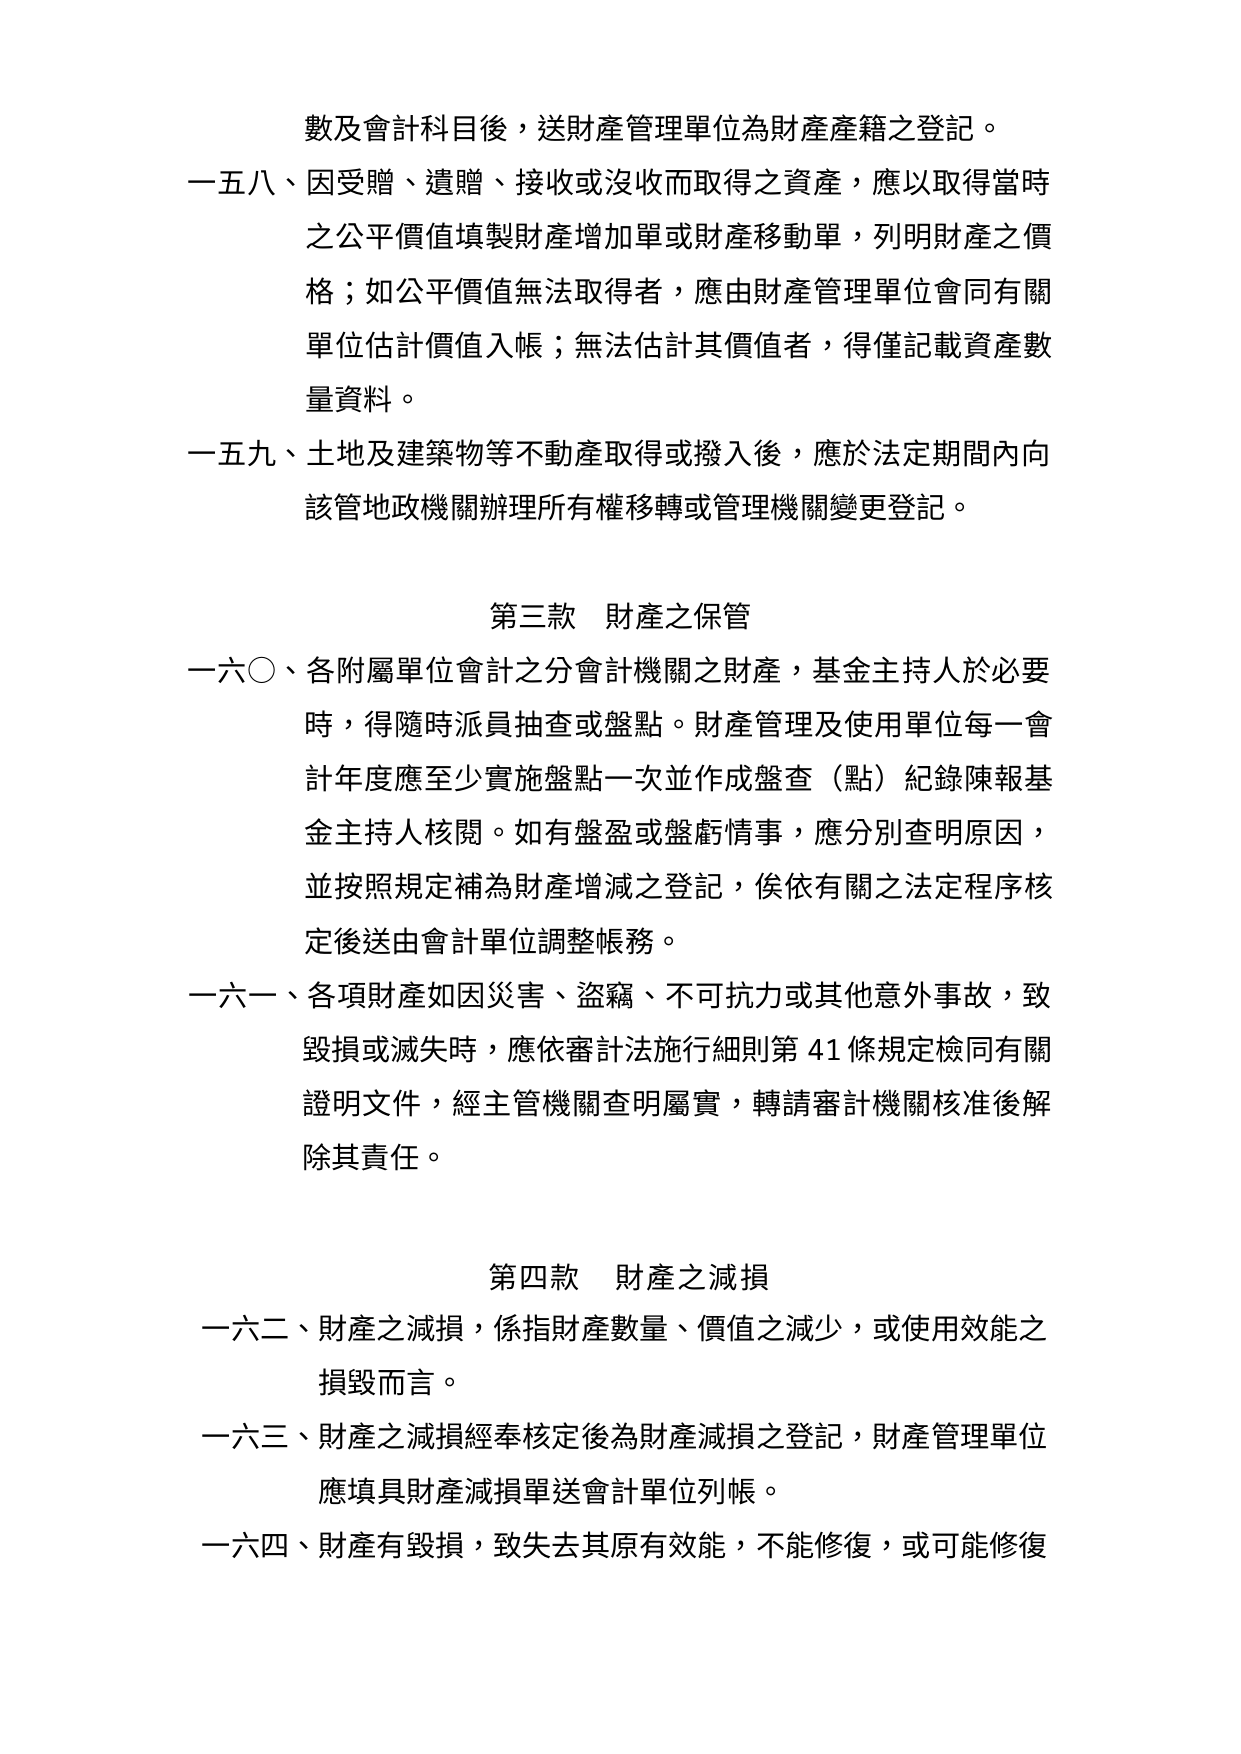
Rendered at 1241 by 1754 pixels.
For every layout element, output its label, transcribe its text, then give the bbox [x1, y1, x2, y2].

text 損毀而言。 [318, 1350, 1053, 1404]
text 一五八、因受贈、遺贈、接收或沒收而取得之資產，應以取得當時之公平價值填製財產增加單或財產移動單，列明財產之價格；如公平價值無法取得者，應由財產管理單位會同有關單位估計價值入帳；無法估計其價值者，得僅記載資產數量資料。 [187, 150, 1053, 421]
text 一五九、土地及建築物等不動產取得或撥入後，應於法定期間內向該管地政機關辦理所有權移轉或管理機關變更登記。 [187, 421, 1053, 529]
text 第四款 財產之減損 [187, 1234, 1053, 1296]
text 一六四、財產有毀損，致失去其原有效能，不能修復，或可能修復 [202, 1513, 1053, 1567]
text 一六○、各附屬單位會計之分會計機關之財產，基金主持人於必要時，得隨時派員抽查或盤點。財產管理及使用單位每一會計年度應至少實施盤點一次並作成盤查（點）紀錄陳報基金主持人核閱。如有盤盈或盤虧情事，應分別查明原因，並按照規定補為財產增減之登記，俟依有關之法定程序核定後送由會計單位調整帳務。 [187, 638, 1053, 963]
text 應填具財產減損單送會計單位列帳。 [318, 1459, 1053, 1513]
text 一六三、財產之減損經奉核定後為財產減損之登記，財產管理單位 [202, 1404, 1053, 1459]
text 數及會計科目後，送財產管理單位為財產產籍之登記。 [187, 96, 1053, 150]
text 一六一、各項財產如因災害、盜竊、不可抗力或其他意外事故，致毀損或滅失時，應依審計法施行細則第41條規定檢同有關證明文件，經主管機關查明屬實，轉請審計機關核准後解除其責任。 [188, 963, 1053, 1179]
text 一六二、財產之減損，係指財產數量、價值之減少，或使用效能之 [202, 1296, 1053, 1350]
text 第三款 財產之保管 [187, 584, 1053, 638]
